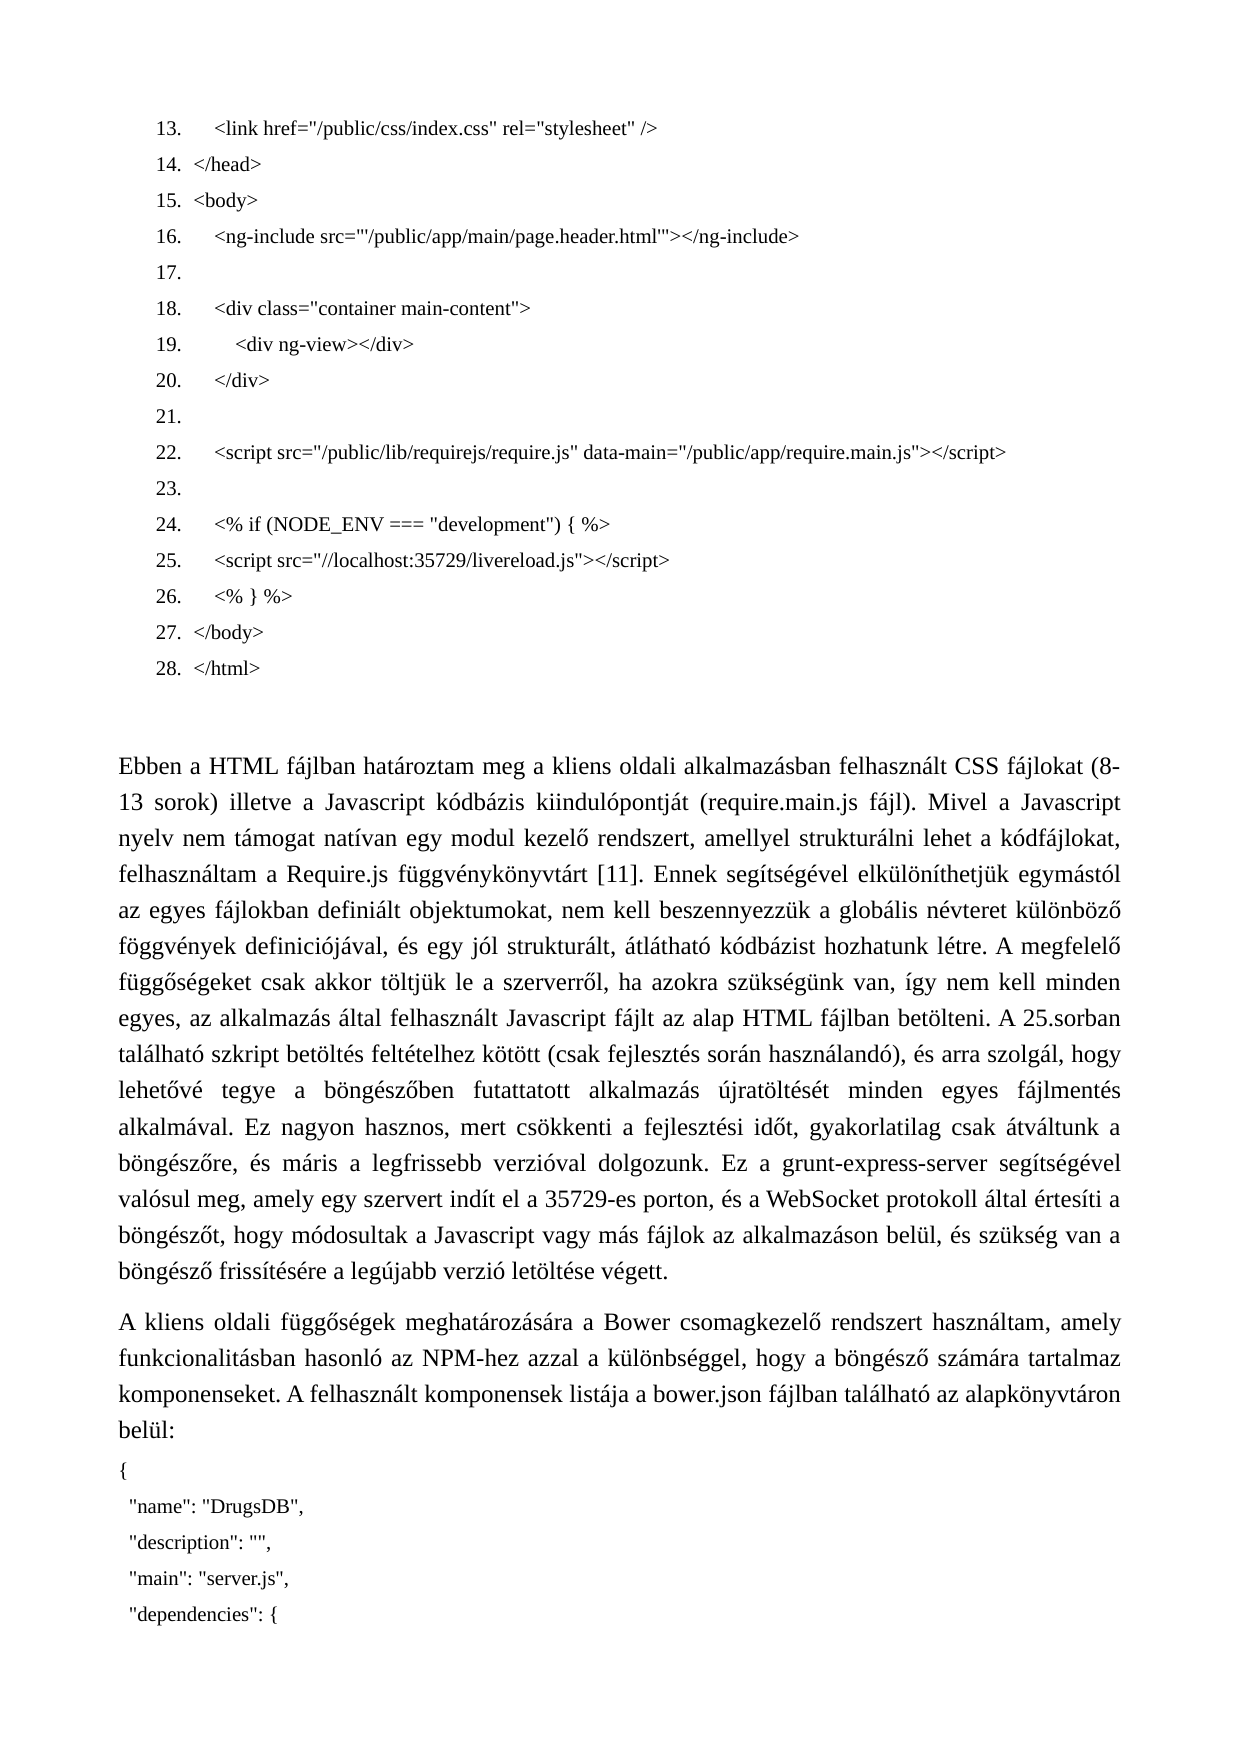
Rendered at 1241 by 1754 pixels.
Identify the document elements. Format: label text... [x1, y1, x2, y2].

list <link href="/public/css/index.css" rel="stylesheet" /> [156, 118, 1122, 139]
text "main": "server.js", [118, 1569, 1122, 1590]
list <% if (NODE_ENV === "development") { %> [156, 514, 1122, 536]
text "description": "", [118, 1533, 1122, 1554]
text Ebben a HTML fájlban határoztam meg a kliens oldali alkalmazásban felhasznált CSS fájlokat (8-13 sorok) illetve a Javascript kódbázis kiindulópontját (require.main.js fájl). Mivel a Javascript nyelv nem támogat natívan egy modul kezelő rendszert, amellyel strukturálni lehet a kódfájlokat, felhasználtam a Require.js függvénykönyvtárt [11]. Ennek segítségével elkülöníthetjük egymástól az egyes fájlokban definiált objektumokat, nem kell beszennyezzük a globális névteret különböző föggvények definiciójával, és egy jól strukturált, átlátható kódbázist hozhatunk létre. A megfelelő függőségeket csak akkor töltjük le a szerverről, ha azokra szükségünk van, így nem kell minden egyes, az alkalmazás által felhasznált Javascript fájlt az alap HTML fájlban betölteni. A 25.sorban található szkript betöltés feltételhez kötött (csak fejlesztés során használandó), és arra szolgál, hogy lehetővé tegye a böngészőben futattatott alkalmazás újratöltését minden egyes fájlmentés alkalmával. Ez nagyon hasznos, mert csökkenti a fejlesztési időt, gyakorlatilag csak átváltunk a böngészőre, és máris a legfrissebb verzióval dolgozunk. Ez a grunt-express-server segítségével valósul meg, amely egy szervert indít el a 35729-es porton, és a WebSocket protokoll által értesíti a böngészőt, hogy módosultak a Javascript vagy más fájlok az alkalmazáson belül, és szükség van a böngésző frissítésére a legújabb verzió letöltése végett. [118, 746, 1122, 1286]
list <% } %> [156, 587, 1122, 608]
list <ng-include src="'/public/app/main/page.header.html'"></ng-include> [156, 226, 1122, 247]
list <body> [156, 190, 1122, 211]
text A kliens oldali függőségek meghatározására a Bower csomagkezelő rendszert használtam, amely funkcionalitásban hasonló az NPM-hez azzal a különbséggel, hogy a böngésző számára tartalmaz komponenseket. A felhasznált komponensek listája a bower.json fájlban található az alapkönyvtáron belül: [118, 1301, 1122, 1446]
text { [118, 1461, 1122, 1482]
list </div> [156, 370, 1122, 391]
list </body> [156, 623, 1122, 644]
list </head> [156, 154, 1122, 175]
text "dependencies": { [118, 1605, 1122, 1626]
list </html> [156, 659, 1122, 680]
list <script src="/public/lib/requirejs/require.js" data-main="/public/app/require.main.js"></script> [156, 442, 1122, 463]
list <script src="//localhost:35729/livereload.js"></script> [156, 551, 1122, 572]
list <div class="container main-content"> [156, 298, 1122, 319]
list <div ng-view></div> [156, 334, 1122, 355]
text "name": "DrugsDB", [118, 1497, 1122, 1518]
